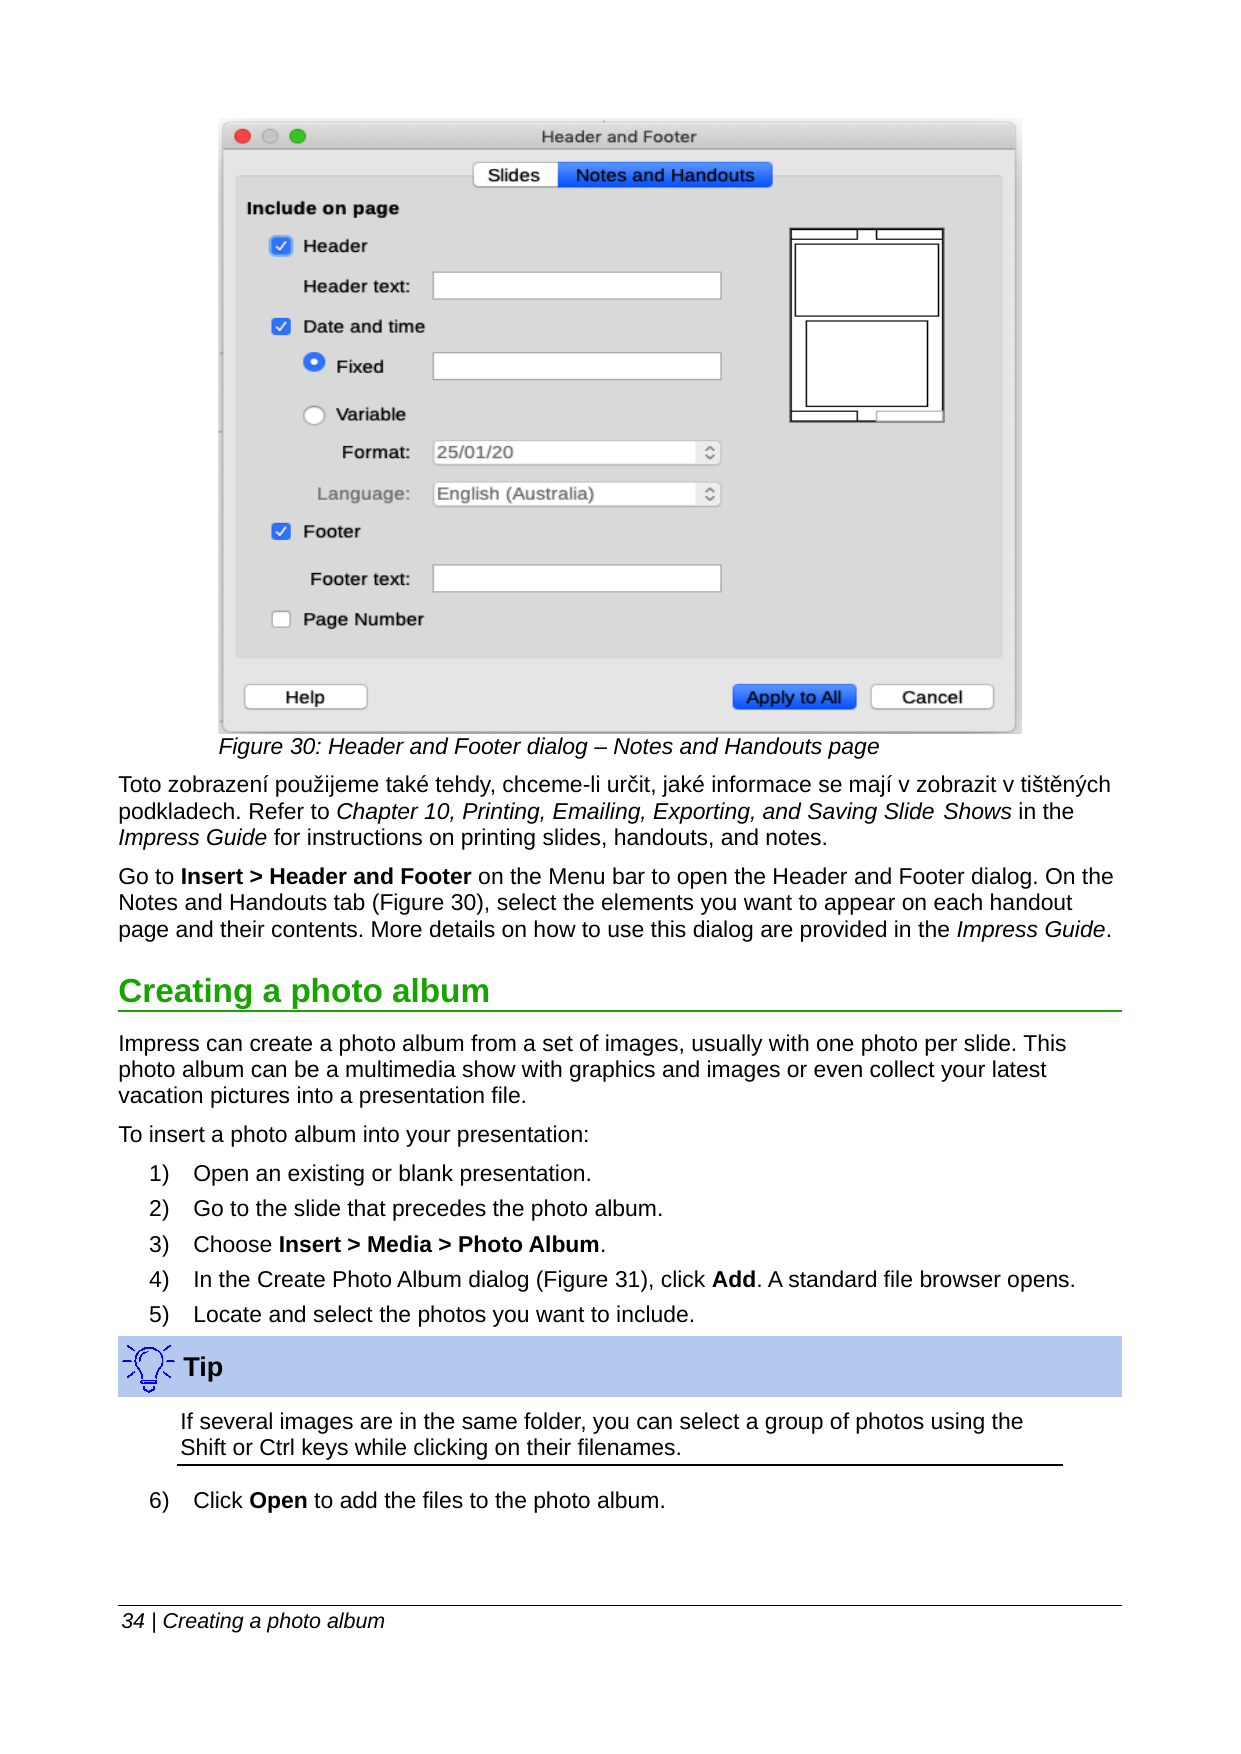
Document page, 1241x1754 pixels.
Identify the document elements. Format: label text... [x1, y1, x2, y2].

list To insert a photo album into your presentation: [118, 1121, 1122, 1148]
text If several images are in the same folder, you can select a group of photos using the Shift or Ctrl keys while clicking on their filenames. [177, 1405, 1063, 1464]
list Open an existing or blank presentation. [169, 1160, 1122, 1187]
list Locate and select the photos you want to include. [169, 1301, 1122, 1327]
text Toto zobrazení použijeme také tehdy, chceme-li určit, jaké informace se mají v zobrazit v tištěných podkladech. Refer to Chapter 10, Printing, Emailing, Exporting, and Saving Slide Shows in the Impress Guide for instructions on printing slides, handouts, and notes. [118, 771, 1122, 851]
picture [119, 1337, 179, 1397]
text Impress can create a photo album from a set of images, usually with one photo per slide. This photo album can be a multimedia show with graphics and images or even collect your latest vacation pictures into a presentation file. [118, 1030, 1122, 1109]
list Go to the slide that precedes the photo album. [169, 1195, 1122, 1222]
list In the Create Photo Album dialog (Figure 31), click Add. A standard file browser opens. [169, 1266, 1122, 1292]
subtitle Creating a photo album [118, 972, 1122, 1010]
text Go to Insert > Header and Footer on the Menu bar to open the Header and Footer dialog. On the Notes and Handouts tab (Figure 30), select the elements you want to appear on each handout page and their contents. More details on how to use this dialog are provided in the Impress Guide. [118, 863, 1122, 942]
list Choose Insert > Media > Photo Album. [169, 1231, 1122, 1257]
picture [218, 118, 1022, 734]
list Click Open to add the files to the photo album. [169, 1487, 1122, 1513]
text Figure 30: Header and Footer dialog – Notes and Handouts page [218, 734, 1022, 759]
subtitle Tip [118, 1336, 1122, 1397]
